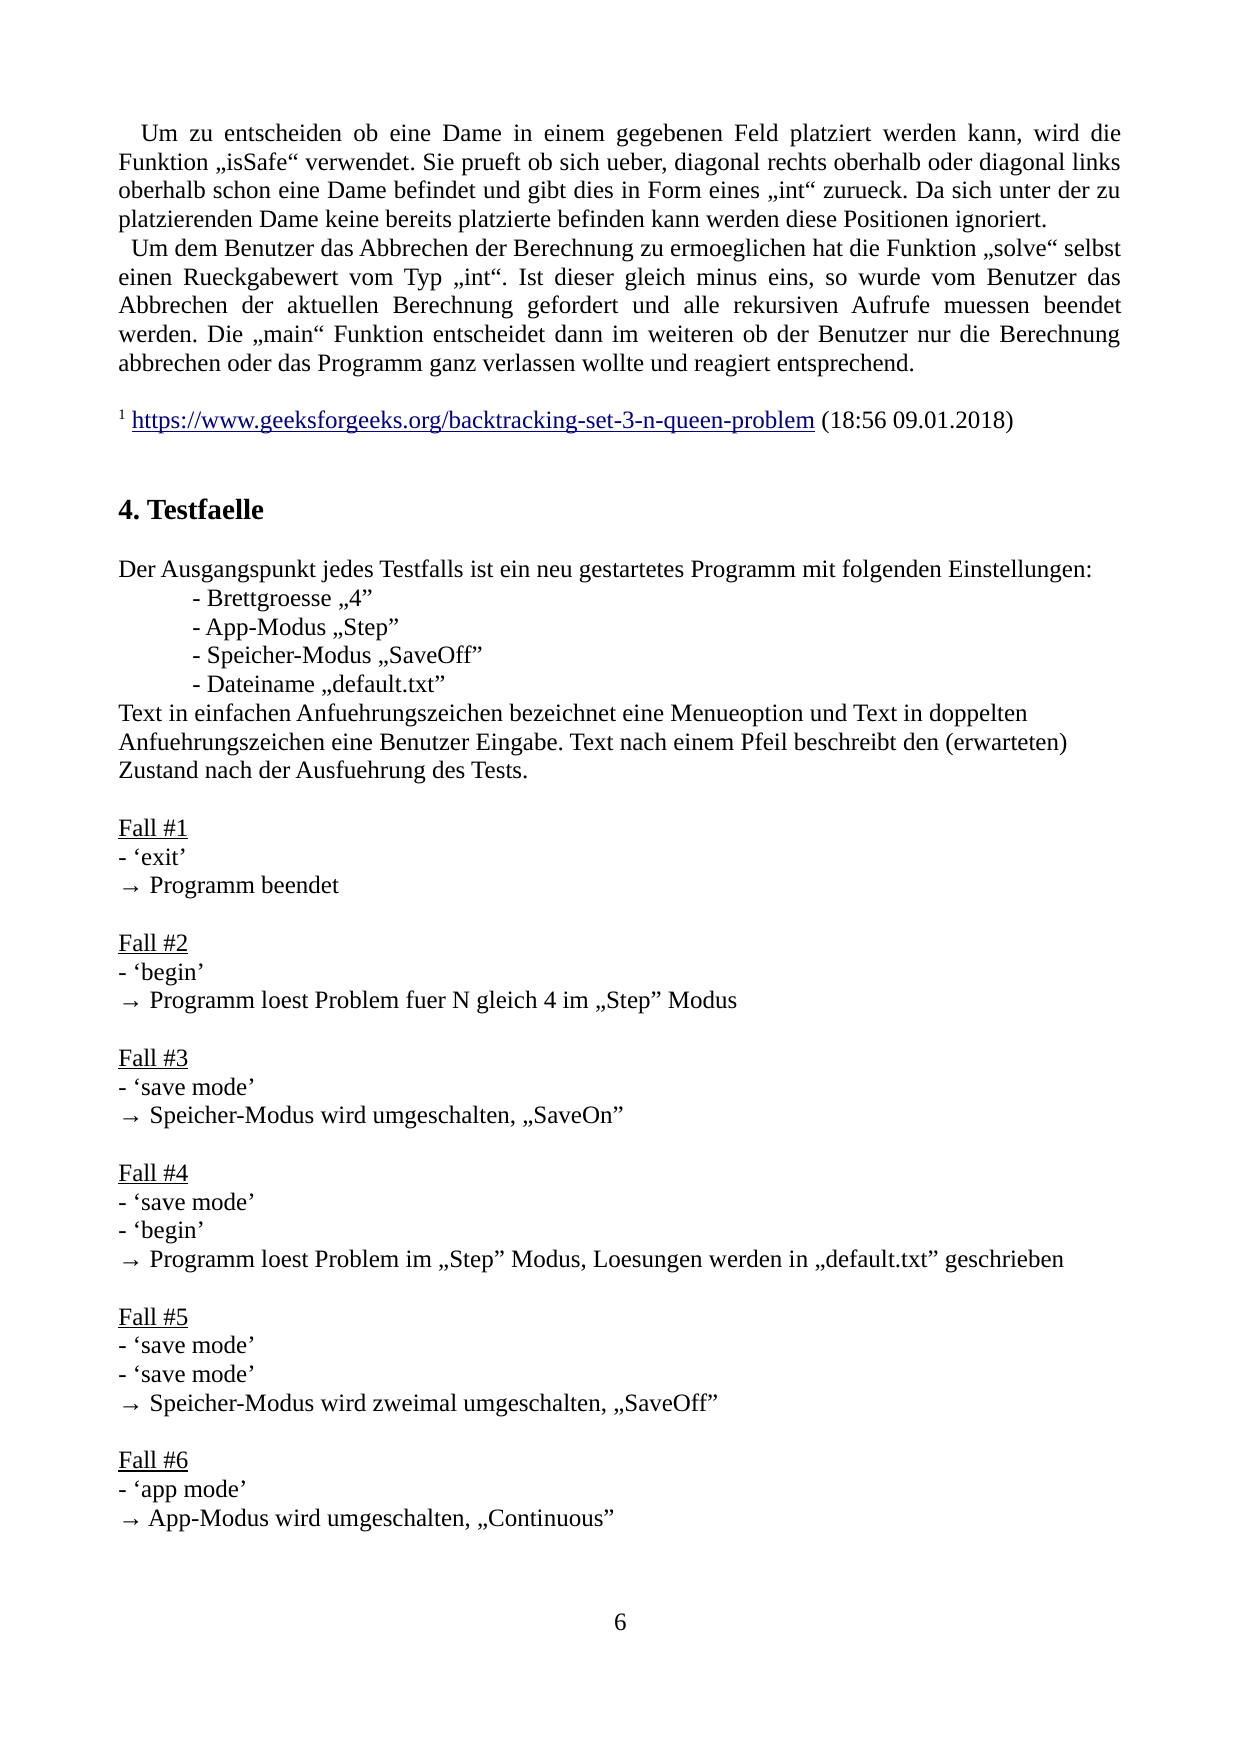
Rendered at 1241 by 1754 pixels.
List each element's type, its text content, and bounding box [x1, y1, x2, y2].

text Der Ausgangspunkt jedes Testfalls ist ein neu gestartetes Programm mit folgenden Einstellungen: [118, 554, 1122, 583]
text - ‘exit’ [118, 842, 1122, 870]
text Fall #6 [118, 1445, 1122, 1474]
text Fall #4 [118, 1158, 1122, 1187]
text Um dem Benutzer das Abbrechen der Berechnung zu ermoeglichen hat die Funktion „solve“ selbst einen Rueckgabewert vom Typ „int“. Ist dieser gleich minus eins, so wurde vom Benutzer das Abbrechen der aktuellen Berechnung gefordert und alle rekursiven Aufrufe muessen beendet werden. Die „main“ Funktion entscheidet dann im weiteren ob der Benutzer nur die Berechnung abbrechen oder das Programm ganz verlassen wollte und reagiert entsprechend. [118, 233, 1122, 377]
text → Programm loest Problem fuer N gleich 4 im „Step” Modus [118, 985, 1122, 1014]
text - ‘begin’ [118, 1215, 1122, 1244]
text - Brettgroesse „4” [118, 583, 1122, 612]
text Fall #2 [118, 928, 1122, 957]
text - ‘save mode’ [118, 1359, 1122, 1388]
text - Speicher-Modus „SaveOff” [118, 640, 1122, 669]
text Fall #5 [118, 1302, 1122, 1330]
text - ‘save mode’ [118, 1187, 1122, 1215]
text Text in einfachen Anfuehrungszeichen bezeichnet eine Menueoption und Text in doppelten Anfuehrungszeichen eine Benutzer Eingabe. Text nach einem Pfeil beschreibt den (erwarteten) Zustand nach der Ausfuehrung des Tests. [118, 698, 1122, 784]
text - App-Modus „Step” [118, 612, 1122, 640]
text - ‘save mode’ [118, 1072, 1122, 1100]
text → Programm beendet [118, 870, 1122, 899]
text - ‘save mode’ [118, 1330, 1122, 1359]
text Fall #1 [118, 813, 1122, 842]
text → Speicher-Modus wird zweimal umgeschalten, „SaveOff” [118, 1388, 1122, 1417]
text 1 https://www.geeksforgeeks.org/backtracking-set-3-n-queen-problem (18:56 09.01.2018) [118, 406, 1122, 434]
text - Dateiname „default.txt” [118, 669, 1122, 698]
text → App-Modus wird umgeschalten, „Continuous” [118, 1503, 1122, 1532]
text - ‘begin’ [118, 957, 1122, 985]
text Fall #3 [118, 1043, 1122, 1072]
text - ‘app mode’ [118, 1474, 1122, 1503]
text 4. Testfaelle [118, 492, 1122, 525]
text Um zu entscheiden ob eine Dame in einem gegebenen Feld platziert werden kann, wird die Funktion „isSafe“ verwendet. Sie prueft ob sich ueber, diagonal rechts oberhalb oder diagonal links oberhalb schon eine Dame befindet und gibt dies in Form eines „int“ zurueck. Da sich unter der zu platzierenden Dame keine bereits platzierte befinden kann werden diese Positionen ignoriert. [118, 118, 1122, 233]
text → Speicher-Modus wird umgeschalten, „SaveOn” [118, 1100, 1122, 1129]
text → Programm loest Problem im „Step” Modus, Loesungen werden in „default.txt” geschrieben [118, 1244, 1122, 1273]
